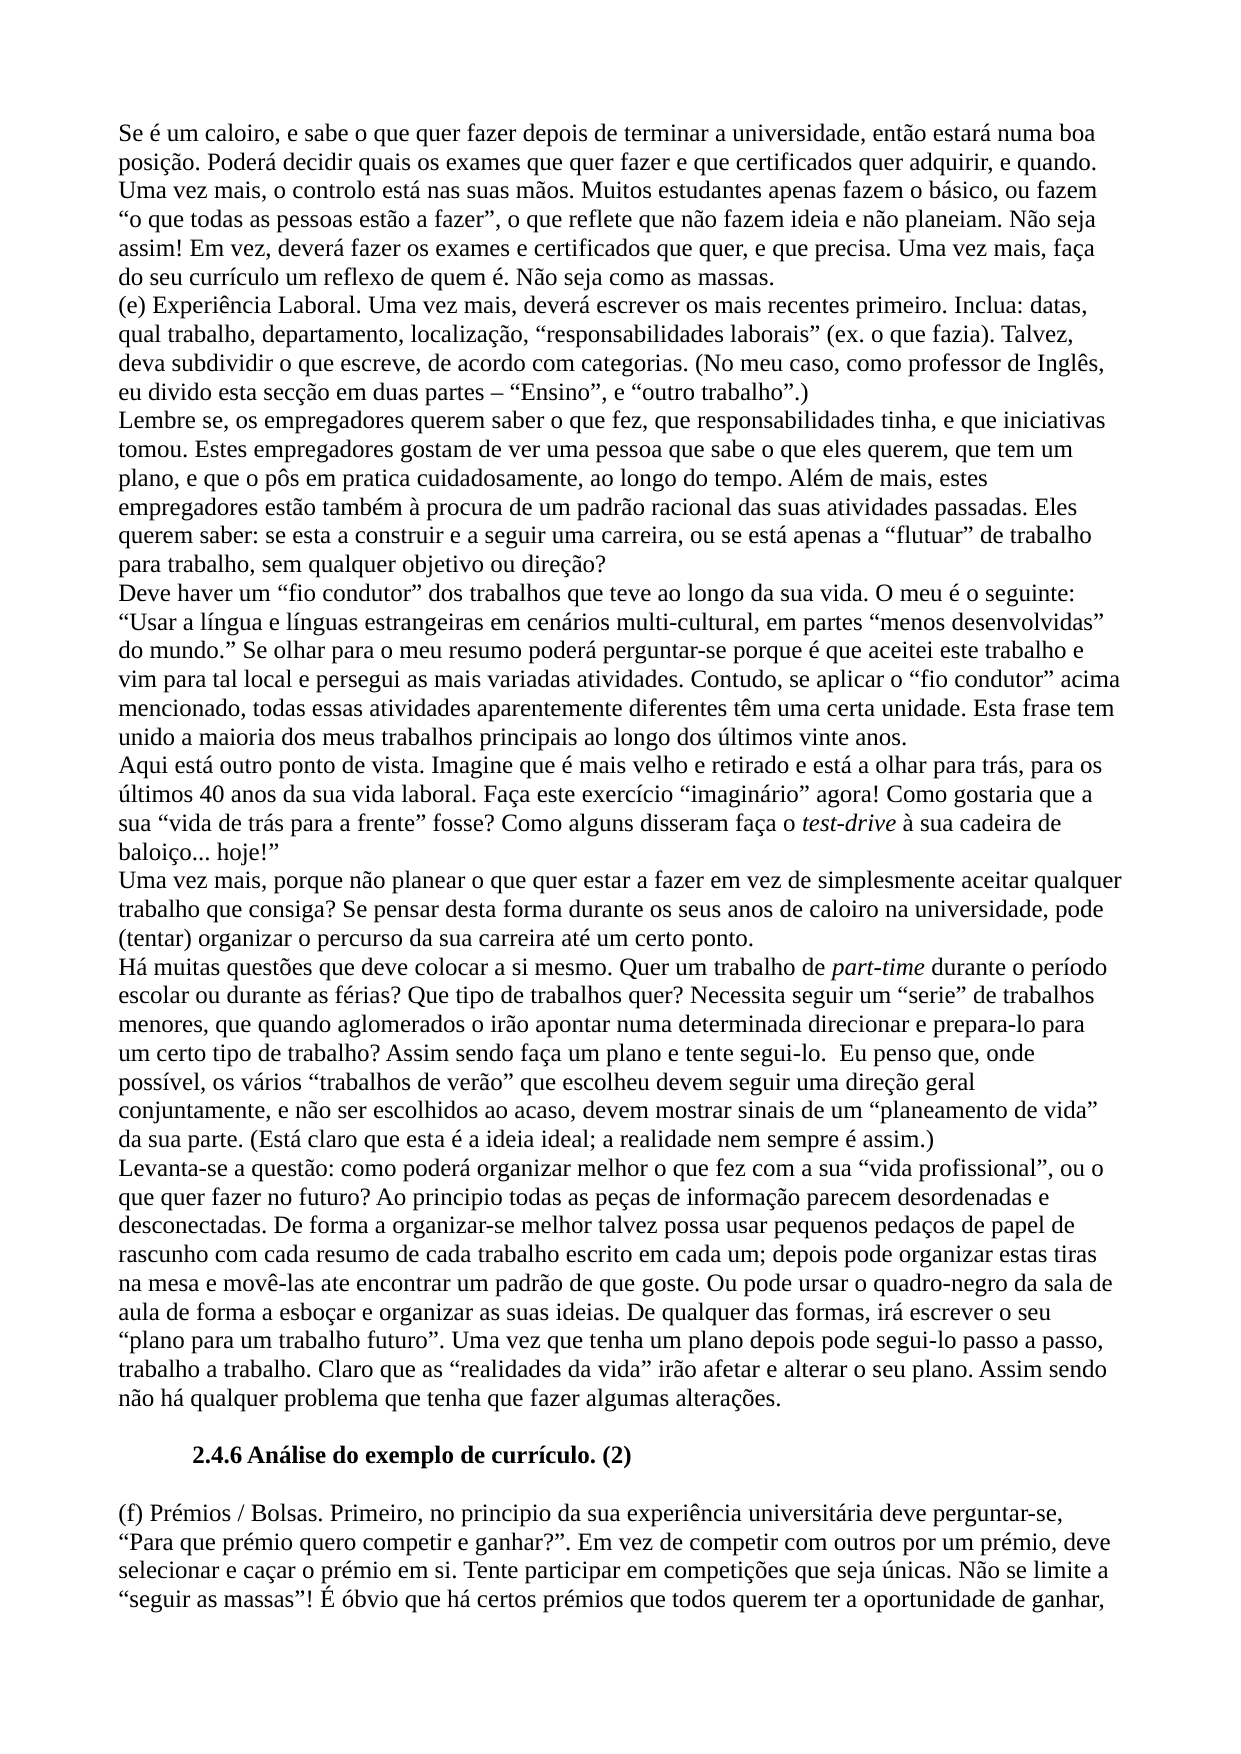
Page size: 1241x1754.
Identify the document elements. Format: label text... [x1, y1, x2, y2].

text Se é um caloiro, e sabe o que quer fazer depois de terminar a universidade, então estará numa boa posição. Poderá decidir quais os exames que quer fazer e que certificados quer adquirir, e quando. Uma vez mais, o controlo está nas suas mãos. Muitos estudantes apenas fazem o básico, ou fazem “o que todas as pessoas estão a fazer”, o que reflete que não fazem ideia e não planeiam. Não seja assim! Em vez, deverá fazer os exames e certificados que quer, e que precisa. Uma vez mais, faça do seu currículo um reflexo de quem é. Não seja como as massas. [118, 118, 1122, 291]
text (e) Experiência Laboral. Uma vez mais, deverá escrever os mais recentes primeiro. Inclua: datas, qual trabalho, departamento, localização, “responsabilidades laborais” (ex. o que fazia). Talvez, deva subdividir o que escreve, de acordo com categorias. (No meu caso, como professor de Inglês, eu divido esta secção em duas partes – “Ensino”, e “outro trabalho”.) [118, 291, 1122, 406]
text Deve haver um “fio condutor” dos trabalhos que teve ao longo da sua vida. O meu é o seguinte: “Usar a língua e línguas estrangeiras em cenários multi-cultural, em partes “menos desenvolvidas” do mundo.” Se olhar para o meu resumo poderá perguntar-se porque é que aceitei este trabalho e vim para tal local e persegui as mais variadas atividades. Contudo, se aplicar o “fio condutor” acima mencionado, todas essas atividades aparentemente diferentes têm uma certa unidade. Esta frase tem unido a maioria dos meus trabalhos principais ao longo dos últimos vinte anos. Aqui está outro ponto de vista. Imagine que é mais velho e retirado e está a olhar para trás, para os últimos 40 anos da sua vida laboral. Faça este exercício “imaginário” agora! Como gostaria que a sua “vida de trás para a frente” fosse? Como alguns disseram faça o test-drive à sua cadeira de baloiço... hoje!” Uma vez mais, porque não planear o que quer estar a fazer em vez de simplesmente aceitar qualquer trabalho que consiga? Se pensar desta forma durante os seus anos de caloiro na universidade, pode (tentar) organizar o percurso da sua carreira até um certo ponto. Há muitas questões que deve colocar a si mesmo. Quer um trabalho de part-time durante o período escolar ou durante as férias? Que tipo de trabalhos quer? Necessita seguir um “serie” de trabalhos menores, que quando aglomerados o irão apontar numa determinada direcionar e prepara-lo para um certo tipo de trabalho? Assim sendo faça um plano e tente segui-lo. Eu penso que, onde possível, os vários “trabalhos de verão” que escolheu devem seguir uma direção geral conjuntamente, e não ser escolhidos ao acaso, devem mostrar sinais de um “planeamento de vida” da sua parte. (Está claro que esta é a ideia ideal; a realidade nem sempre é assim.) Levanta-se a questão: como poderá organizar melhor o que fez com a sua “vida profissional”, ou o que quer fazer no futuro? Ao principio todas as peças de informação parecem desordenadas e desconectadas. De forma a organizar-se melhor talvez possa usar pequenos pedaços de papel de rascunho com cada resumo de cada trabalho escrito em cada um; depois pode organizar estas tiras na mesa e movê-las ate encontrar um padrão de que goste. Ou pode ursar o quadro-negro da sala de aula de forma a esboçar e organizar as suas ideias. De qualquer das formas, irá escrever o seu “plano para um trabalho futuro”. Uma vez que tenha um plano depois pode segui-lo passo a passo, trabalho a trabalho. Claro que as “realidades da vida” irão afetar e alterar o seu plano. Assim sendo não há qualquer problema que tenha que fazer algumas alterações. [118, 578, 1122, 1412]
text Lembre se, os empregadores querem saber o que fez, que responsabilidades tinha, e que iniciativas tomou. Estes empregadores gostam de ver uma pessoa que sabe o que eles querem, que tem um plano, e que o pôs em pratica cuidadosamente, ao longo do tempo. Além de mais, estes empregadores estão também à procura de um padrão racional das suas atividades passadas. Eles querem saber: se esta a construir e a seguir uma carreira, ou se está apenas a “flutuar” de trabalho para trabalho, sem qualquer objetivo ou direção? [118, 406, 1122, 578]
text 2.4.6 Análise do exemplo de currículo. (2) [118, 1441, 1122, 1469]
text (f) Prémios / Bolsas. Primeiro, no principio da sua experiência universitária deve perguntar-se, “Para que prémio quero competir e ganhar?”. Em vez de competir com outros por um prémio, deve selecionar e caçar o prémio em si. Tente participar em competições que seja únicas. Não se limite a “seguir as massas”! É óbvio que há certos prémios que todos querem ter a oportunidade de ganhar, [118, 1498, 1122, 1613]
